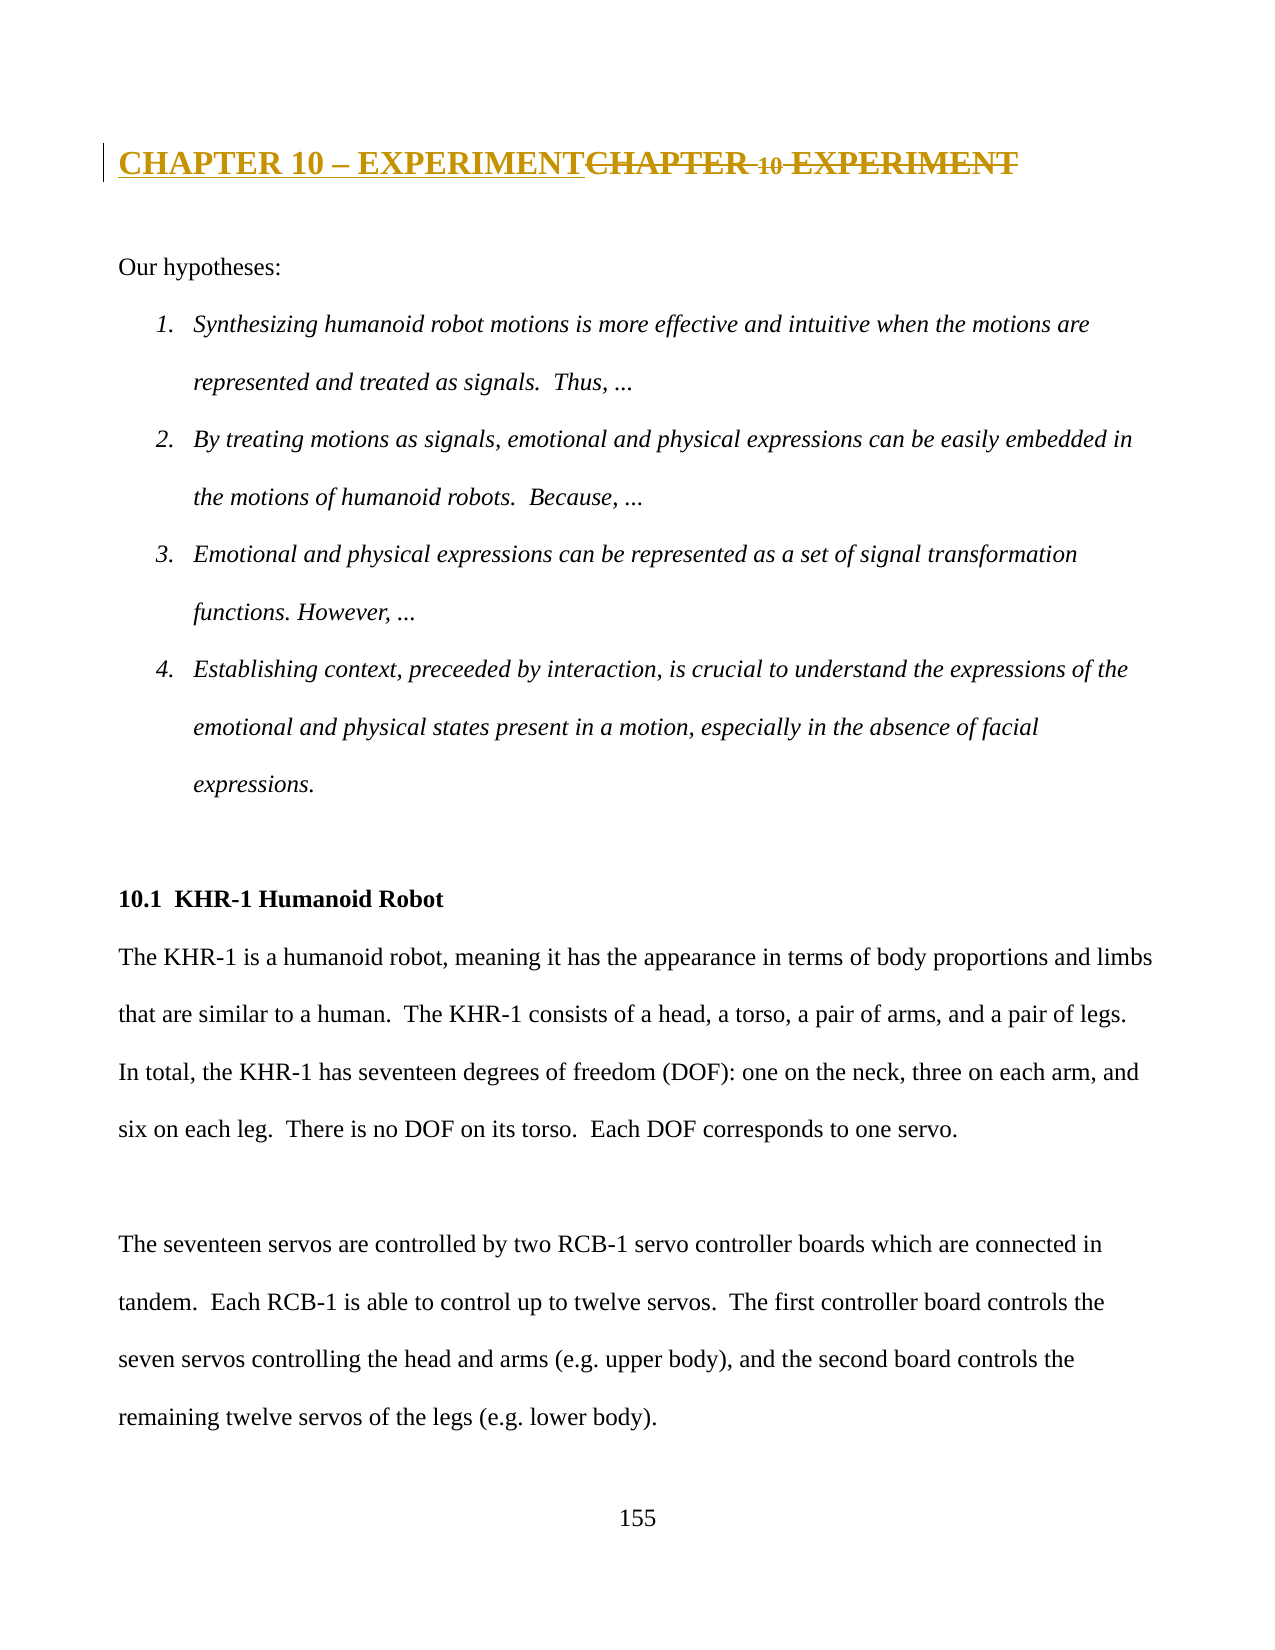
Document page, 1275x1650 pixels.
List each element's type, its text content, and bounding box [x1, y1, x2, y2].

list Emotional and physical expressions can be represented as a set of signal transformation functions. However, ... [156, 539, 1157, 626]
text Our hypotheses: [118, 252, 1157, 281]
list Establishing context, preceeded by interaction, is crucial to understand the expressions of the emotional and physical states present in a motion, especially in the absence of facial expressions. [156, 654, 1157, 798]
list Synthesizing humanoid robot motions is more effective and intuitive when the motions are represented and treated as signals. Thus, ... [156, 309, 1157, 396]
text 10.1 KHR-1 Humanoid Robot [118, 884, 1157, 913]
list By treating motions as signals, emotional and physical expressions can be easily embedded in the motions of humanoid robots. Because, ... [156, 424, 1157, 511]
text The KHR-1 is a humanoid robot, meaning it has the appearance in terms of body proportions and limbs that are similar to a human. The KHR-1 consists of a head, a torso, a pair of arms, and a pair of legs. In total, the KHR-1 has seventeen degrees of freedom (DOF): one on the neck, three on each arm, and six on each leg. There is no DOF on its torso. Each DOF corresponds to one servo. [118, 942, 1157, 1143]
subtitle CHAPTER 10 – EXPERIMENT [118, 143, 1157, 182]
text The seventeen servos are controlled by two RCB-1 servo controller boards which are connected in tandem. Each RCB-1 is able to control up to twelve servos. The first controller board controls the seven servos controlling the head and arms (e.g. upper body), and the second board controls the remaining twelve servos of the legs (e.g. lower body). [118, 1229, 1157, 1431]
